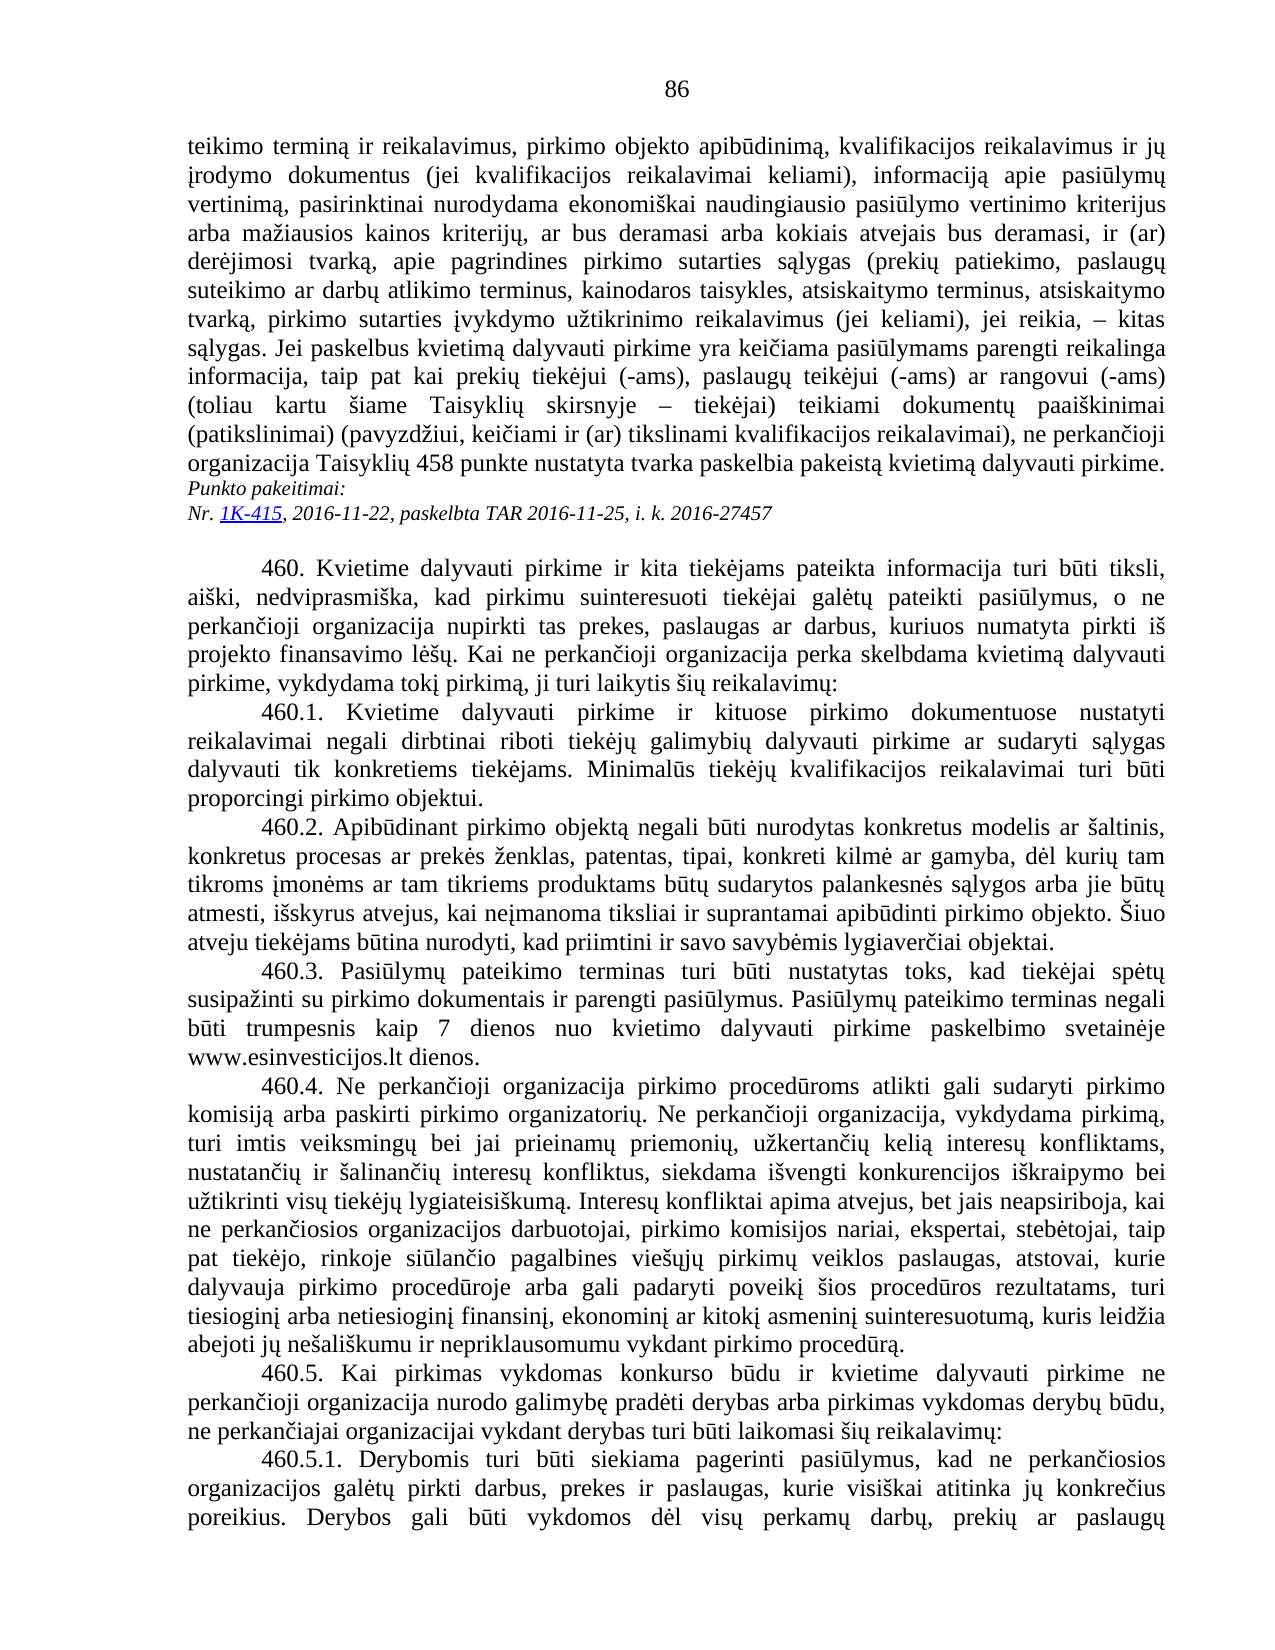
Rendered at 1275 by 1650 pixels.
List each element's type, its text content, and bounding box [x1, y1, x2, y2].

text 460.1. Kvietime dalyvauti pirkime ir kituose pirkimo dokumentuose nustatyti reikalavimai negali dirbtinai riboti tiekėjų galimybių dalyvauti pirkime ar sudaryti sąlygas dalyvauti tik konkretiems tiekėjams. Minimalūs tiekėjų kvalifikacijos reikalavimai turi būti proporcingi pirkimo objektui. [187, 697, 1167, 812]
text 460.2. Apibūdinant pirkimo objektą negali būti nurodytas konkretus modelis ar šaltinis, konkretus procesas ar prekės ženklas, patentas, tipai, konkreti kilmė ar gamyba, dėl kurių tam tikroms įmonėms ar tam tikriems produktams būtų sudarytos palankesnės sąlygos arba jie būtų atmesti, išskyrus atvejus, kai neįmanoma tiksliai ir suprantamai apibūdinti pirkimo objekto. Šiuo atveju tiekėjams būtina nurodyti, kad priimtini ir savo savybėmis lygiaverčiai objektai. [187, 812, 1167, 956]
text 460.3. Pasiūlymų pateikimo terminas turi būti nustatytas toks, kad tiekėjai spėtų susipažinti su pirkimo dokumentais ir parengti pasiūlymus. Pasiūlymų pateikimo terminas negali būti trumpesnis kaip 7 dienos nuo kvietimo dalyvauti pirkime paskelbimo svetainėje www.esinvesticijos.lt dienos. [187, 956, 1167, 1071]
text Nr. 1K-415, 2016-11-22, paskelbta TAR 2016-11-25, i. k. 2016-27457 [187, 500, 1167, 524]
text 460.4. Ne perkančioji organizacija pirkimo procedūroms atlikti gali sudaryti pirkimo komisiją arba paskirti pirkimo organizatorių. Ne perkančioji organizacija, vykdydama pirkimą, turi imtis veiksmingų bei jai prieinamų priemonių, užkertančių kelią interesų konfliktams, nustatančių ir šalinančių interesų konfliktus, siekdama išvengti konkurencijos iškraipymo bei užtikrinti visų tiekėjų lygiateisiškumą. Interesų konfliktai apima atvejus, bet jais neapsiriboja, kai ne perkančiosios organizacijos darbuotojai, pirkimo komisijos nariai, ekspertai, stebėtojai, taip pat tiekėjo, rinkoje siūlančio pagalbines viešųjų pirkimų veiklos paslaugas, atstovai, kurie dalyvauja pirkimo procedūroje arba gali padaryti poveikį šios procedūros rezultatams, turi tiesioginį arba netiesioginį finansinį, ekonominį ar kitokį asmeninį suinteresuotumą, kuris leidžia abejoti jų nešališkumu ir nepriklausomumu vykdant pirkimo procedūrą. [187, 1071, 1167, 1358]
text 460.5.1. Derybomis turi būti siekiama pagerinti pasiūlymus, kad ne perkančiosios organizacijos galėtų pirkti darbus, prekes ir paslaugas, kurie visiškai atitinka jų konkrečius poreikius. Derybos gali būti vykdomos dėl visų perkamų darbų, prekių ar paslaugų [187, 1444, 1167, 1531]
text 460.5. Kai pirkimas vykdomas konkurso būdu ir kvietime dalyvauti pirkime ne perkančioji organizacija nurodo galimybę pradėti derybas arba pirkimas vykdomas derybų būdu, ne perkančiajai organizacijai vykdant derybas turi būti laikomasi šių reikalavimų: [187, 1358, 1167, 1444]
text 460. Kvietime dalyvauti pirkime ir kita tiekėjams pateikta informacija turi būti tiksli, aiški, nedviprasmiška, kad pirkimu suinteresuoti tiekėjai galėtų pateikti pasiūlymus, o ne perkančioji organizacija nupirkti tas prekes, paslaugas ar darbus, kuriuos numatyta pirkti iš projekto finansavimo lėšų. Kai ne perkančioji organizacija perka skelbdama kvietimą dalyvauti pirkime, vykdydama tokį pirkimą, ji turi laikytis šių reikalavimų: [187, 553, 1167, 697]
text Punkto pakeitimai: [187, 476, 1167, 500]
text teikimo terminą ir reikalavimus, pirkimo objekto apibūdinimą, kvalifikacijos reikalavimus ir jų įrodymo dokumentus (jei kvalifikacijos reikalavimai keliami), informaciją apie pasiūlymų vertinimą, pasirinktinai nurodydama ekonomiškai naudingiausio pasiūlymo vertinimo kriterijus arba mažiausios kainos kriterijų, ar bus deramasi arba kokiais atvejais bus deramasi, ir (ar) derėjimosi tvarką, apie pagrindines pirkimo sutarties sąlygas (prekių patiekimo, paslaugų suteikimo ar darbų atlikimo terminus, kainodaros taisykles, atsiskaitymo terminus, atsiskaitymo tvarką, pirkimo sutarties įvykdymo užtikrinimo reikalavimus (jei keliami), jei reikia, – kitas sąlygas. Jei paskelbus kvietimą dalyvauti pirkime yra keičiama pasiūlymams parengti reikalinga informacija, taip pat kai prekių tiekėjui (-ams), paslaugų teikėjui (-ams) ar rangovui (-ams) (toliau kartu šiame Taisyklių skirsnyje – tiekėjai) teikiami dokumentų paaiškinimai (patikslinimai) (pavyzdžiui, keičiami ir (ar) tikslinami kvalifikacijos reikalavimai), ne perkančioji organizacija Taisyklių 458 punkte nustatyta tvarka paskelbia pakeistą kvietimą dalyvauti pirkime. [187, 131, 1167, 476]
